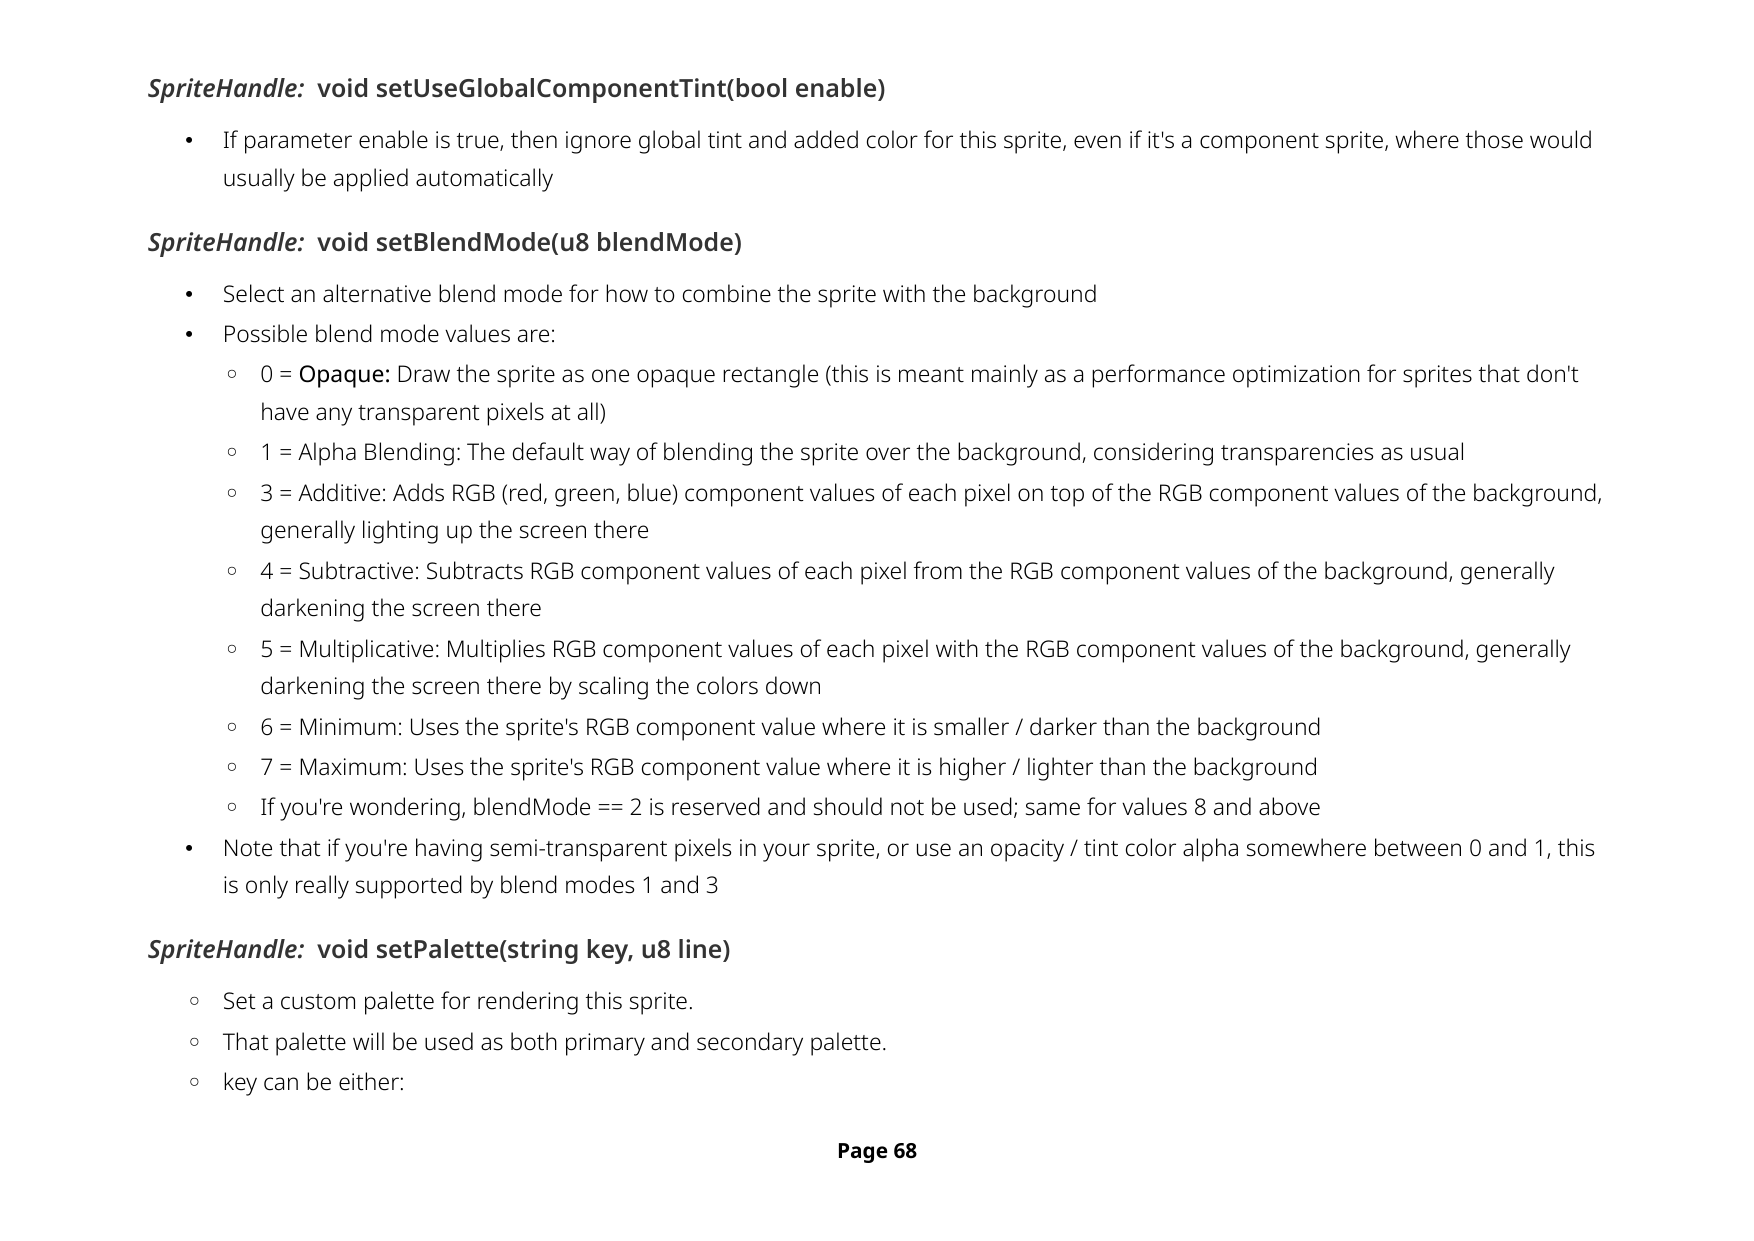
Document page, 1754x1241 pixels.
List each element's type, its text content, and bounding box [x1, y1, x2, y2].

list 7 = Maximum: Uses the sprite's RGB component value where it is higher / lighter than the background [223, 751, 1606, 782]
list 3 = Additive: Adds RGB (red, green, blue) component values of each pixel on top of the RGB component values of the background, generally lighting up the screen there [223, 477, 1606, 545]
list key can be either: [185, 1066, 1606, 1097]
list 6 = Minimum: Uses the sprite's RGB component value where it is smaller / darker than the background [223, 710, 1606, 742]
list 1 = Alpha Blending: The default way of blending the sprite over the background, considering transparencies as usual [223, 436, 1606, 467]
list Possible blend mode values are: [185, 318, 1606, 349]
list Note that if you're having semi-transparent pixels in your sprite, or use an opacity / tint color alpha somewhere between 0 and 1, this is only really supported by blend modes 1 and 3 [185, 832, 1606, 900]
list 5 = Multiplicative: Multiplies RGB component values of each pixel with the RGB component values of the background, generally darkening the screen there by scaling the colors down [223, 632, 1606, 701]
list 0 = Opaque: Draw the sprite as one opaque rectangle (this is meant mainly as a performance optimization for sprites that don't have any transparent pixels at all) [223, 358, 1606, 427]
list If you're wondering, blendMode == 2 is reserved and should not be used; same for values 8 and above [223, 791, 1606, 822]
list 4 = Subtractive: Subtracts RGB component values of each pixel from the RGB component values of the background, generally darkening the screen there [223, 554, 1606, 623]
list That palette will be used as both primary and secondary palette. [185, 1025, 1606, 1057]
subtitle SpriteHandle: void setPalette(string key, u8 line) [148, 932, 1606, 966]
list Set a custom palette for rendering this sprite. [185, 985, 1606, 1016]
subtitle SpriteHandle: void setUseGlobalComponentTint(bool enable) [148, 71, 1606, 105]
subtitle SpriteHandle: void setBlendMode(u8 blendMode) [148, 224, 1606, 258]
list If parameter enable is true, then ignore global tint and added color for this sprite, even if it's a component sprite, where those would usually be applied automatically [185, 124, 1606, 193]
list Select an alternative blend mode for how to combine the sprite with the background [185, 277, 1606, 309]
